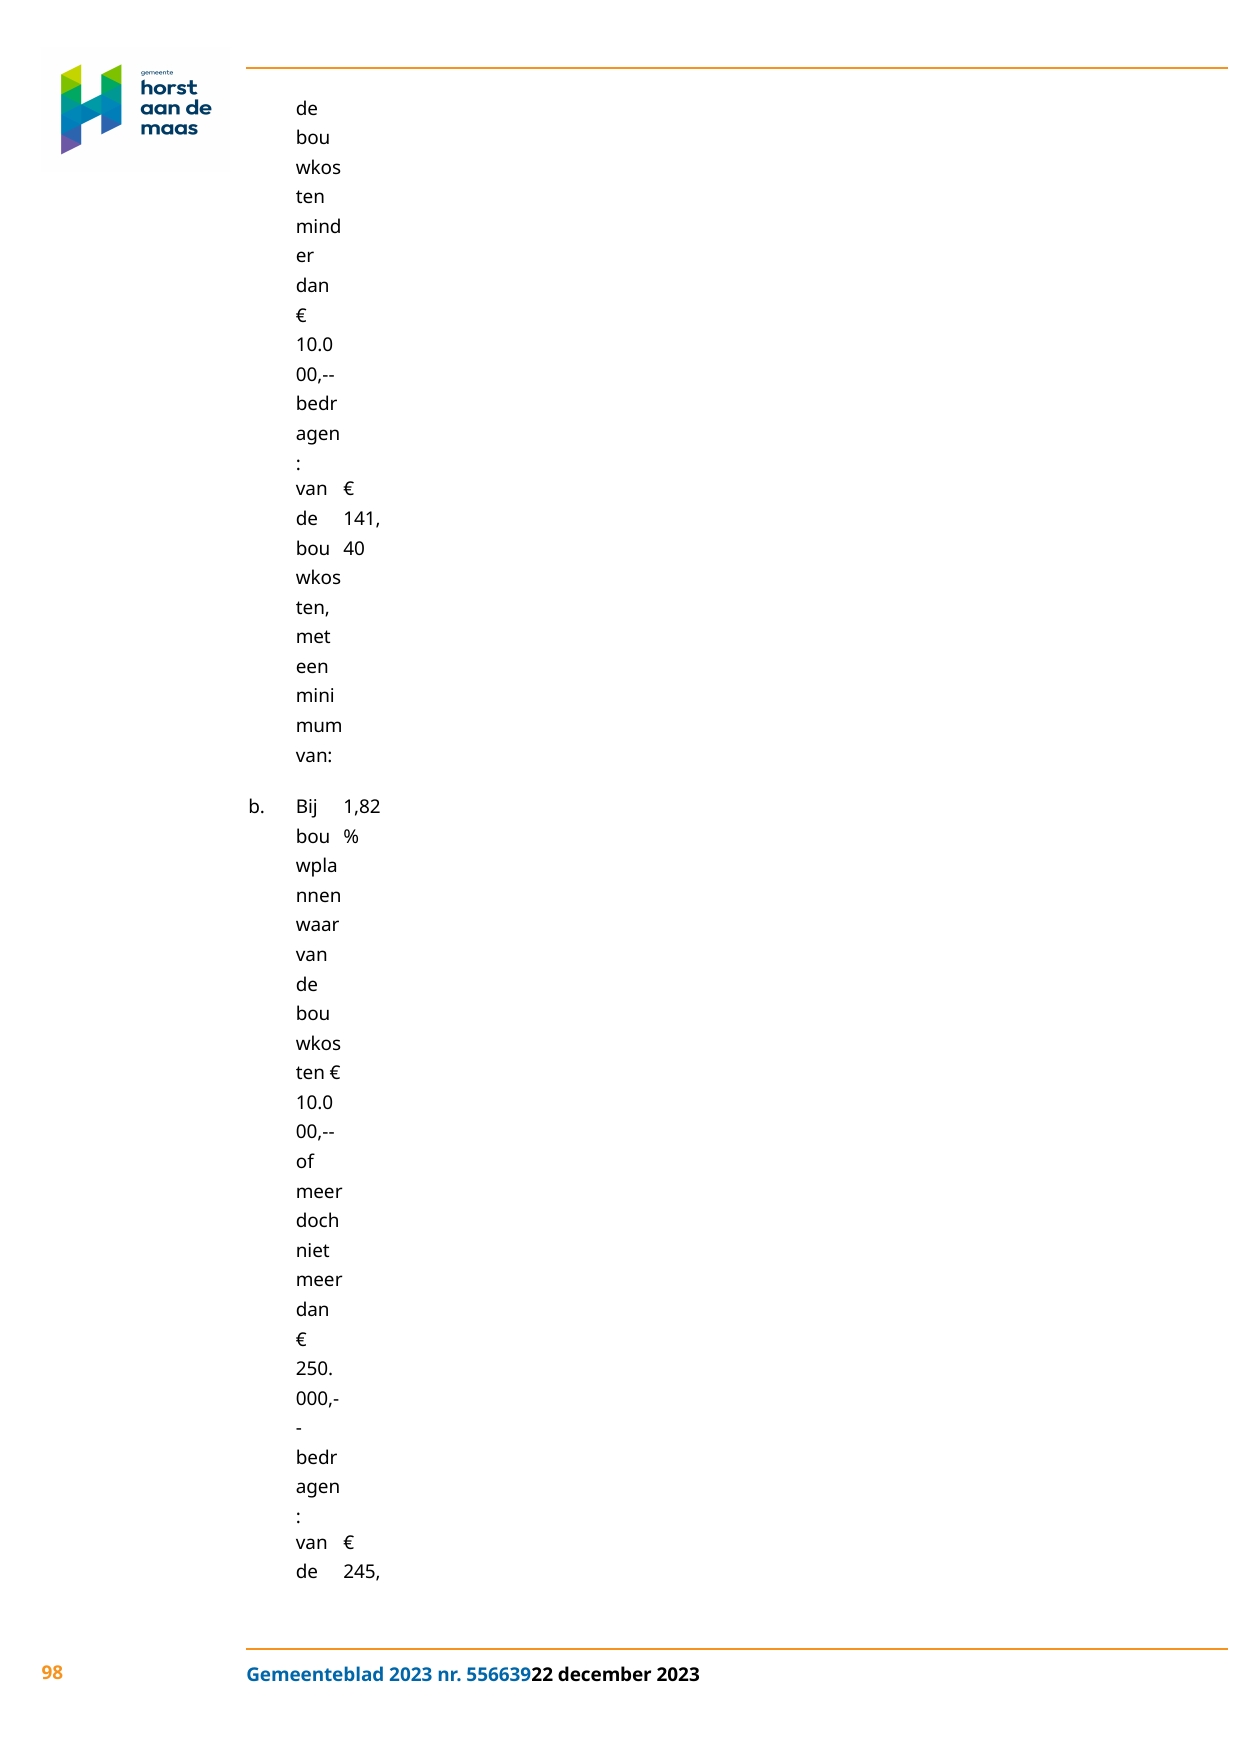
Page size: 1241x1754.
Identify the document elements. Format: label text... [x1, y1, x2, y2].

table_cell de bouwkosten minder dan € 10.000,-- bedragen: [296, 95, 343, 476]
picture [41, 47, 231, 172]
table_cell € 245, [343, 1529, 391, 1584]
table_cell € 141,40 [343, 476, 391, 767]
table_cell van de [296, 1529, 343, 1584]
table_cell [343, 768, 391, 793]
table_cell [248, 1529, 296, 1584]
table_cell 1,82% [343, 793, 391, 1529]
table_cell Bij bouwplannen waarvan de bouwkosten € 10.000,-- of meer doch niet meer dan € 250.000,-- bedragen: [296, 793, 343, 1529]
table_cell [343, 95, 391, 476]
table_cell [296, 768, 343, 793]
table_cell b. [248, 793, 296, 1529]
table_cell [248, 768, 296, 793]
table_cell [248, 95, 296, 476]
table_cell van de bouwkosten, met een minimum van: [296, 476, 343, 767]
table_cell [248, 476, 296, 767]
